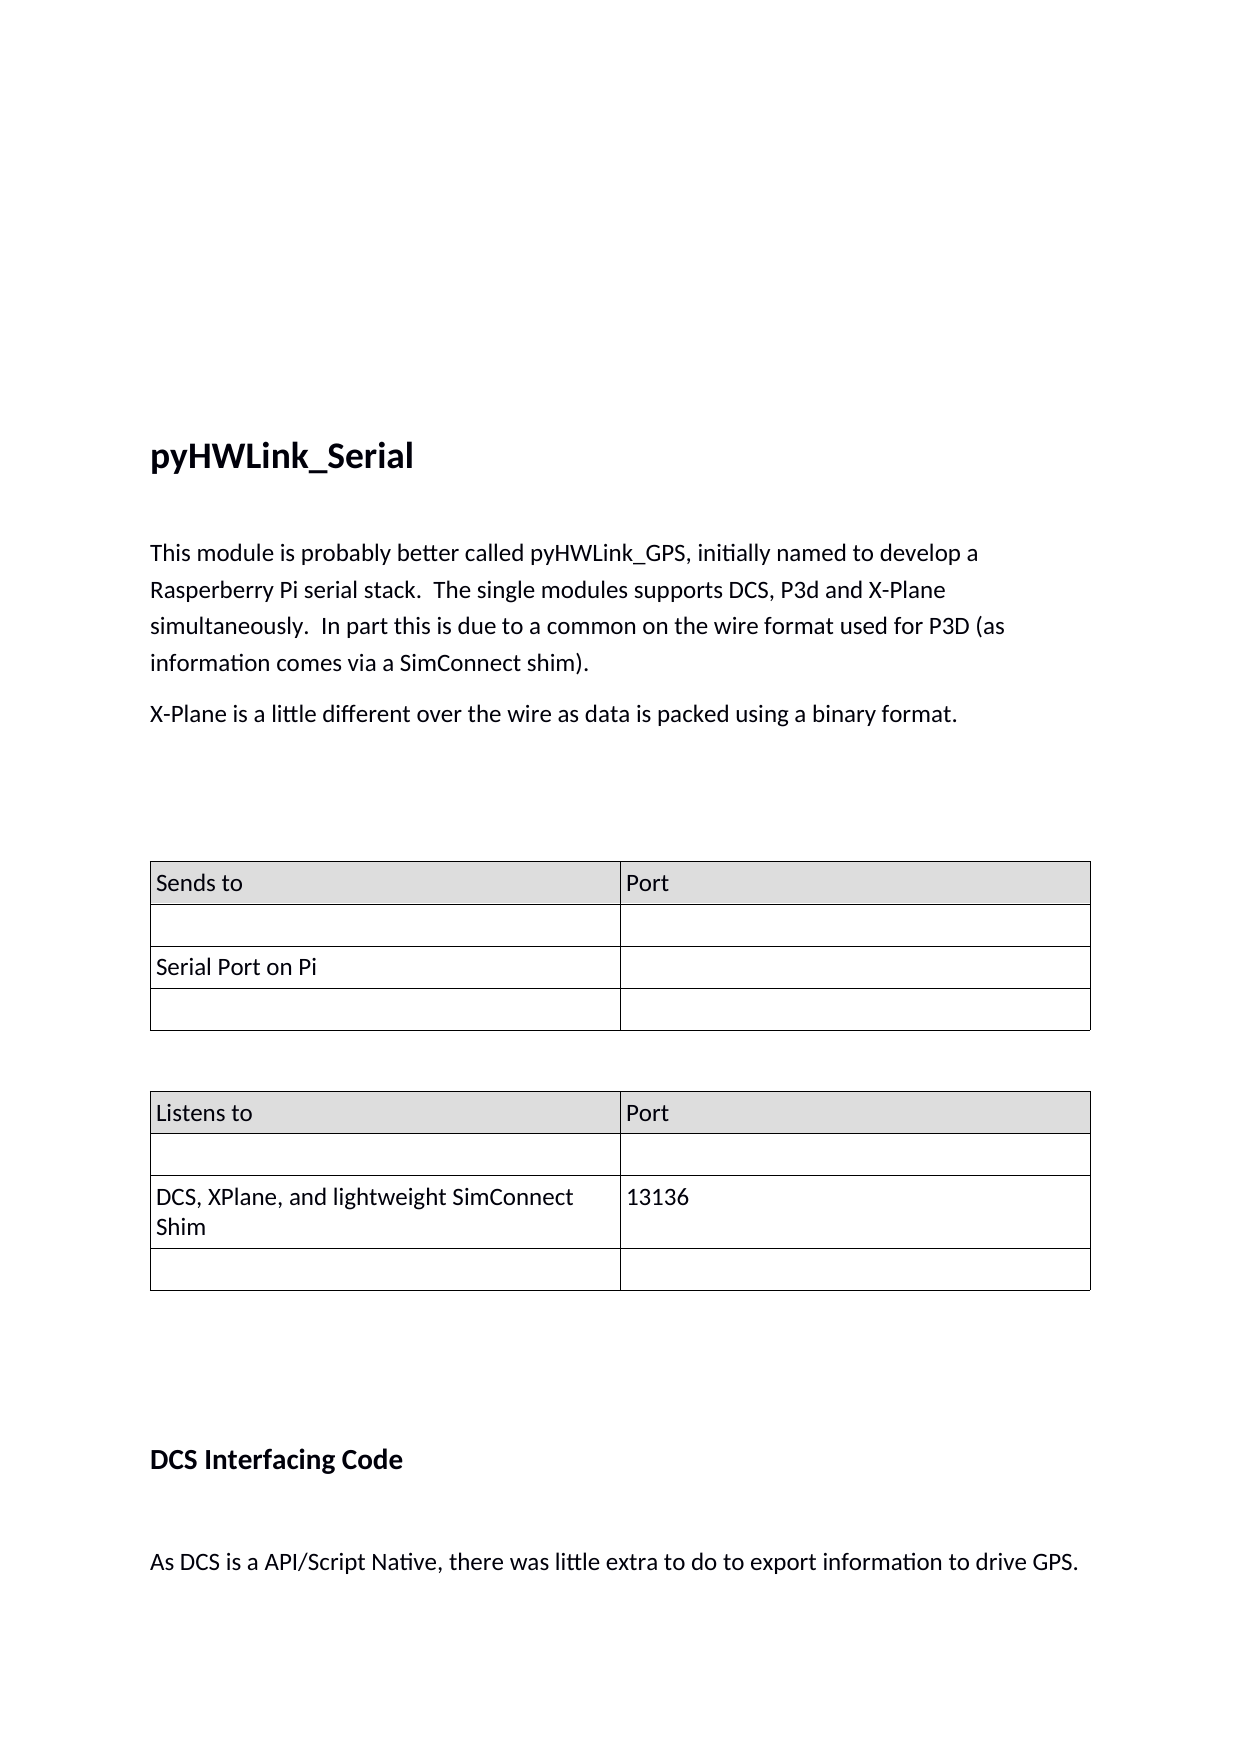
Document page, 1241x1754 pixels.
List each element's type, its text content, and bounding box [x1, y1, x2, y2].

table_cell [151, 1249, 620, 1290]
table_cell [621, 905, 1090, 946]
table_cell [621, 989, 1090, 1030]
table_header Port [621, 1092, 1090, 1133]
table_header Sends to [151, 862, 620, 903]
text This module is probably better called pyHWLink_GPS, initially named to develop a Rasperberry Pi serial stack. The single modules supports DCS, P3d and X-Plane simultaneously. In part this is due to a common on the wire format used for P3D (as information comes via a SimConnect shim). [150, 537, 1090, 677]
table_cell [621, 947, 1090, 988]
subtitle DCS Interfacing Code [150, 1441, 1090, 1477]
table_cell Serial Port on Pi [151, 947, 620, 988]
table_cell [621, 1134, 1090, 1175]
table_cell [621, 1249, 1090, 1290]
table_cell DCS, XPlane, and lightweight SimConnect Shim [151, 1176, 620, 1248]
table_header Port [621, 862, 1090, 903]
table_header Listens to [151, 1092, 620, 1133]
text X-Plane is a little different over the wire as data is packed using a binary format. [150, 698, 1090, 728]
table_cell [151, 1134, 620, 1175]
table_cell [151, 989, 620, 1030]
text As DCS is a API/Script Native, there was little extra to do to export information to drive GPS. [150, 1546, 1090, 1577]
subtitle pyHWLink_Serial [150, 432, 1090, 478]
table_cell [151, 905, 620, 946]
table_cell 13136 [621, 1176, 1090, 1248]
